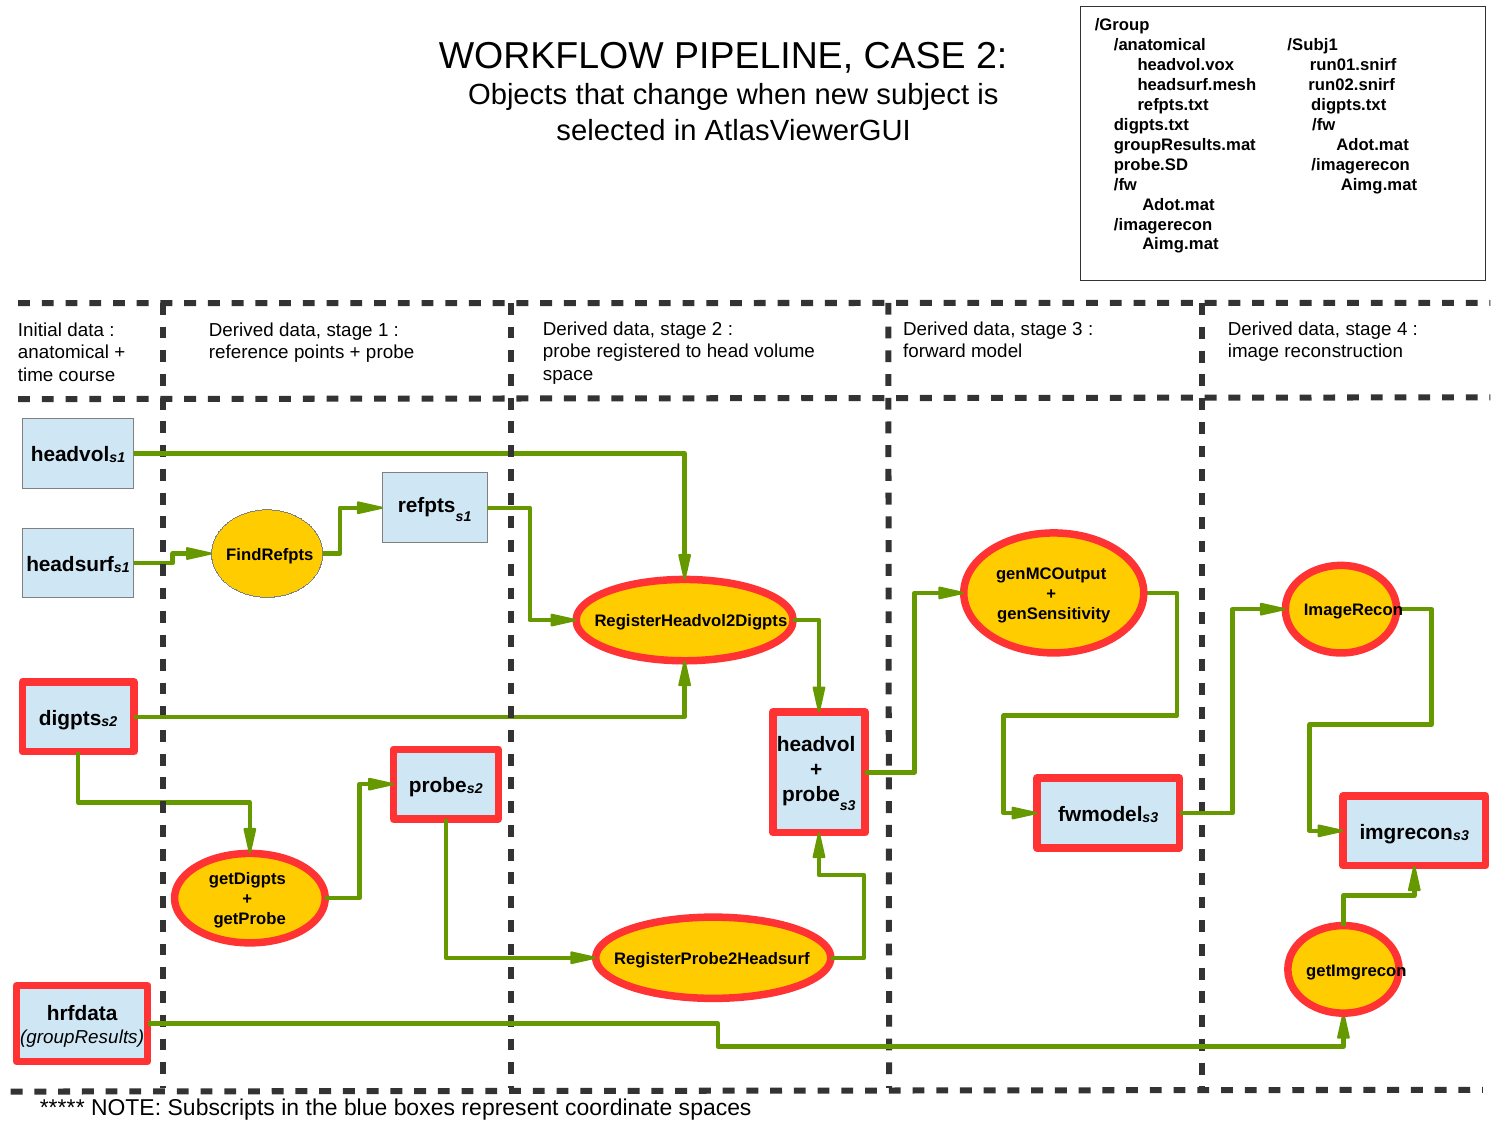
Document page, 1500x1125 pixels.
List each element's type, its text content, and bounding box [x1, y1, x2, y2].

text_box imgrecons3 [1343, 796, 1486, 866]
text_box genMCOutput + genSensitivity [963, 532, 1144, 653]
text_box headvol + probes3 [772, 711, 866, 833]
text_box WORKFLOW PIPELINE, CASE 2: Objects that change when new subject is selected in AtlasViewerGUI [424, 23, 1061, 174]
text_box probes2 [393, 749, 499, 819]
text_box refptss1 [382, 472, 488, 543]
text_box Derived data, stage 2 : probe registered to head volume space [528, 309, 874, 392]
text_box RegisterProbe2Headsurf [595, 917, 831, 999]
text_box Derived data, stage 3 : forward model [888, 309, 1172, 385]
text_box headvols1 [22, 418, 134, 489]
text_box RegisterHeadvol2Digpts [576, 579, 793, 661]
text_box Initial data : anatomical + time course [3, 310, 176, 393]
text_box ***** NOTE: Subscripts in the blue boxes represent coordinate spaces [23, 1084, 1037, 1125]
text_box ImageRecon [1285, 565, 1397, 653]
text_box fwmodels3 [1037, 778, 1180, 848]
text_box /Group /anatomical /Subj1 headvol.vox run01.snirf headsurf.mesh run02.snirf refpts.txt digpts.txt digpts.txt /fw groupResults.mat Adot.mat probe.SD /imagerecon /fw Aimg.mat Adot.mat /imagerecon Aimg.mat [1080, 6, 1486, 281]
text_box Derived data, stage 1 : reference points + probe [194, 310, 499, 371]
text_box getDigpts + getProbe [174, 853, 326, 943]
text_box hrfdata (groupResults) [16, 985, 148, 1062]
text_box headsurfs1 [22, 528, 134, 598]
text_box digptss2 [22, 682, 134, 752]
text_box FindRefpts [211, 509, 323, 598]
text_box Derived data, stage 4 : image reconstruction [1213, 309, 1457, 385]
text_box getImgrecon [1287, 925, 1400, 1014]
